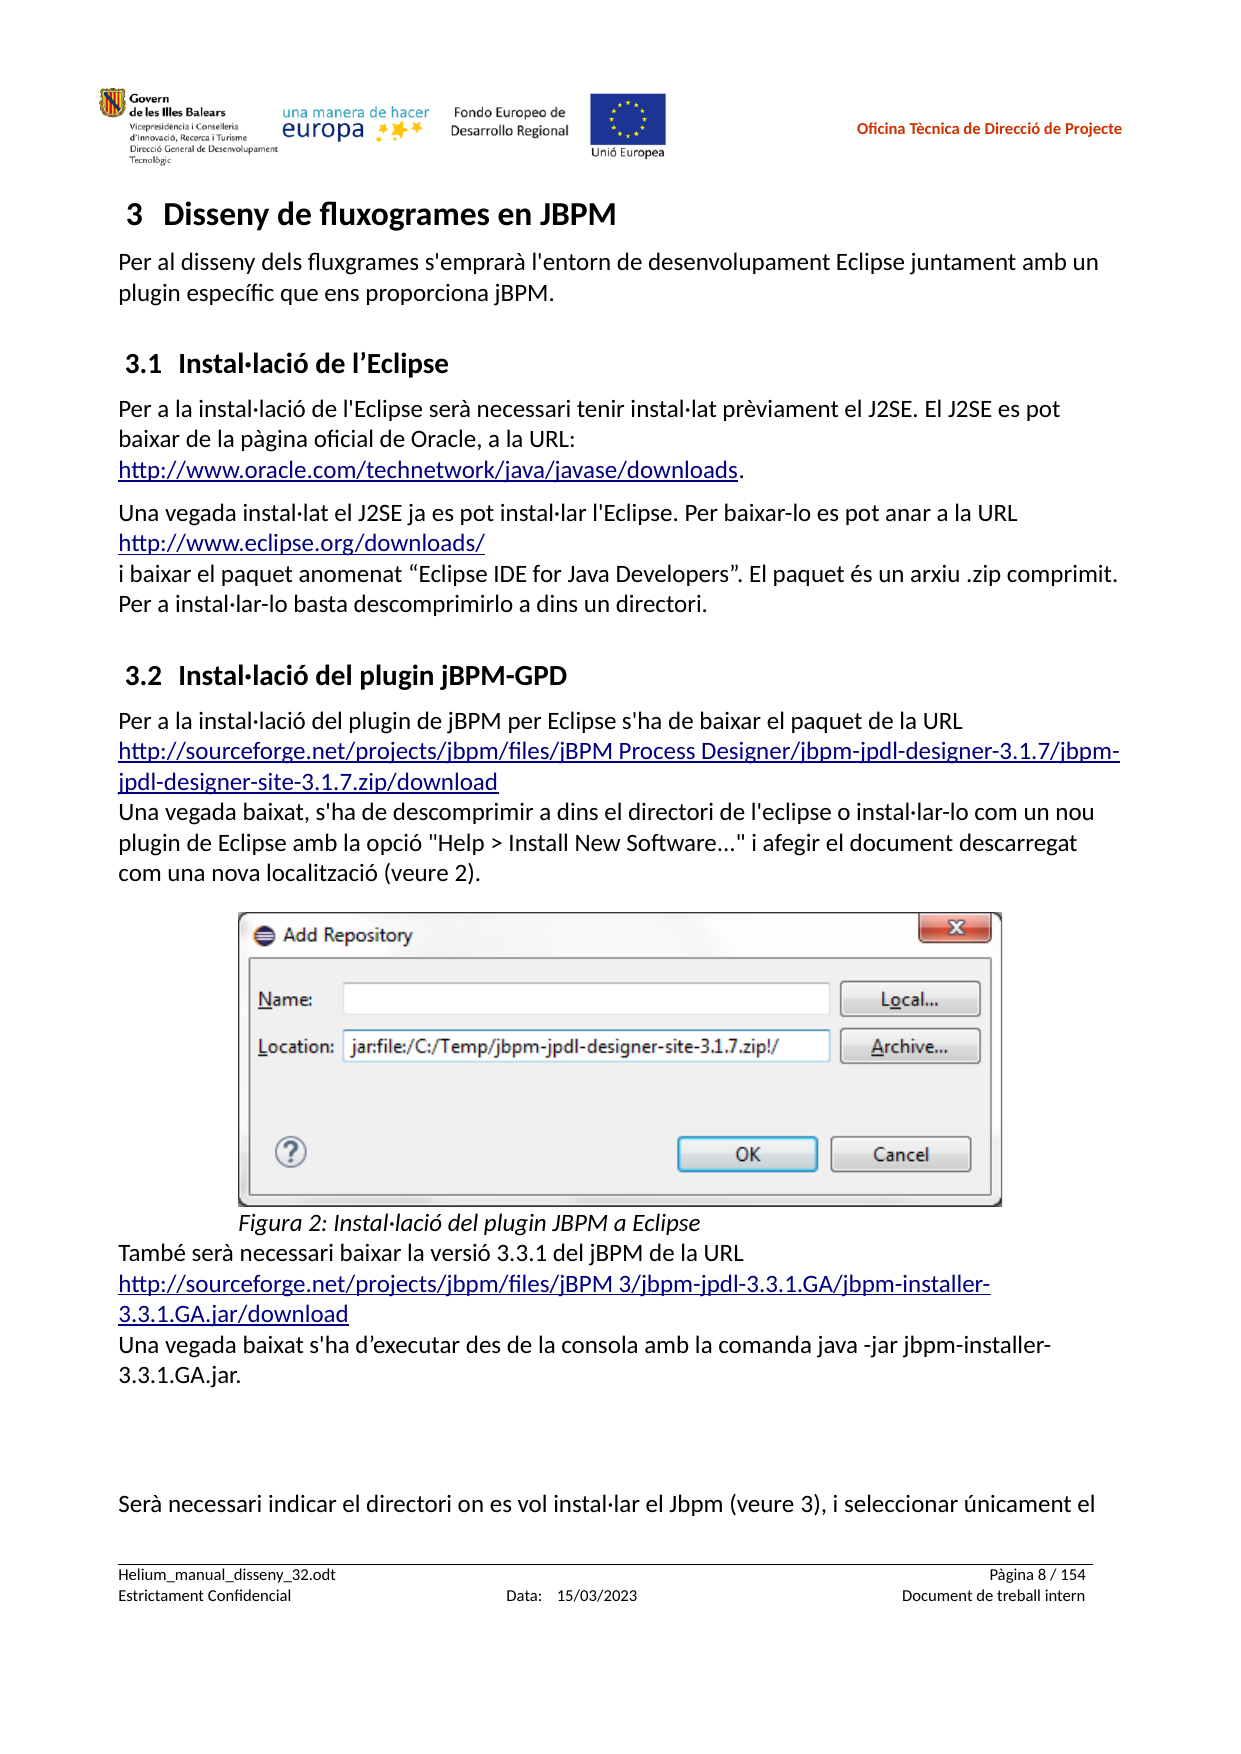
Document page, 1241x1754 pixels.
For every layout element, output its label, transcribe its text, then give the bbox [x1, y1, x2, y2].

picture [238, 912, 1003, 1207]
text Per al disseny dels fluxgrames s'emprarà l'entorn de desenvolupament Eclipse juntament amb un plugin específic que ens proporciona jBPM. [118, 246, 1122, 307]
subtitle Instal·lació de l’Eclipse [118, 345, 1122, 381]
text Figura 2: Instal·lació del plugin JBPM a Eclipse [238, 1207, 1002, 1237]
text Per a la instal·lació de l'Eclipse serà necessari tenir instal·lat prèviament el J2SE. El J2SE es pot baixar de la pàgina oficial de Oracle, a la URL: [118, 393, 1122, 454]
text Per a la instal·lació del plugin de jBPM per Eclipse s'ha de baixar el paquet de la URL http://sourceforge.net/projects/jbpm/files/jBPM Process Designer/jbpm-jpdl-designer-3.1.7/jbpm-jpdl-designer-site-3.1.7.zip/download Una vegada baixat, s'ha de descomprimir a dins el directori de l'eclipse o instal·lar-lo com un nou plugin de Eclipse amb la opció "Help > Install New Software..." i afegir el document descarregat com una nova localització (veure 2). [118, 705, 1122, 888]
text http://www.oracle.com/technetwork/java/javase/downloads. [118, 454, 1122, 484]
text Serà necessari indicar el directori on es vol instal·lar el Jbpm (veure 3), i seleccionar únicament el [118, 1488, 1122, 1519]
text També serà necessari baixar la versió 3.3.1 del jBPM de la URL http://sourceforge.net/projects/jbpm/files/jBPM 3/jbpm-jpdl-3.3.1.GA/jbpm-installer-3.3.1.GA.jar/download Una vegada baixat s'ha d’executar des de la consola amb la comanda java -jar jbpm-installer-3.3.1.GA.jar. [118, 900, 1122, 1390]
picture [99, 87, 668, 166]
subtitle Instal·lació del plugin jBPM-GPD [118, 657, 1122, 692]
subtitle Disseny de fluxogrames en JBPM [118, 193, 1122, 234]
text Una vegada instal·lat el J2SE ja es pot instal·lar l'Eclipse. Per baixar-lo es pot anar a la URL http://www.eclipse.org/downloads/ i baixar el paquet anomenat “Eclipse IDE for Java Developers”. El paquet és un arxiu .zip comprimit. Per a instal·lar-lo basta descomprimirlo a dins un directori. [118, 497, 1122, 619]
